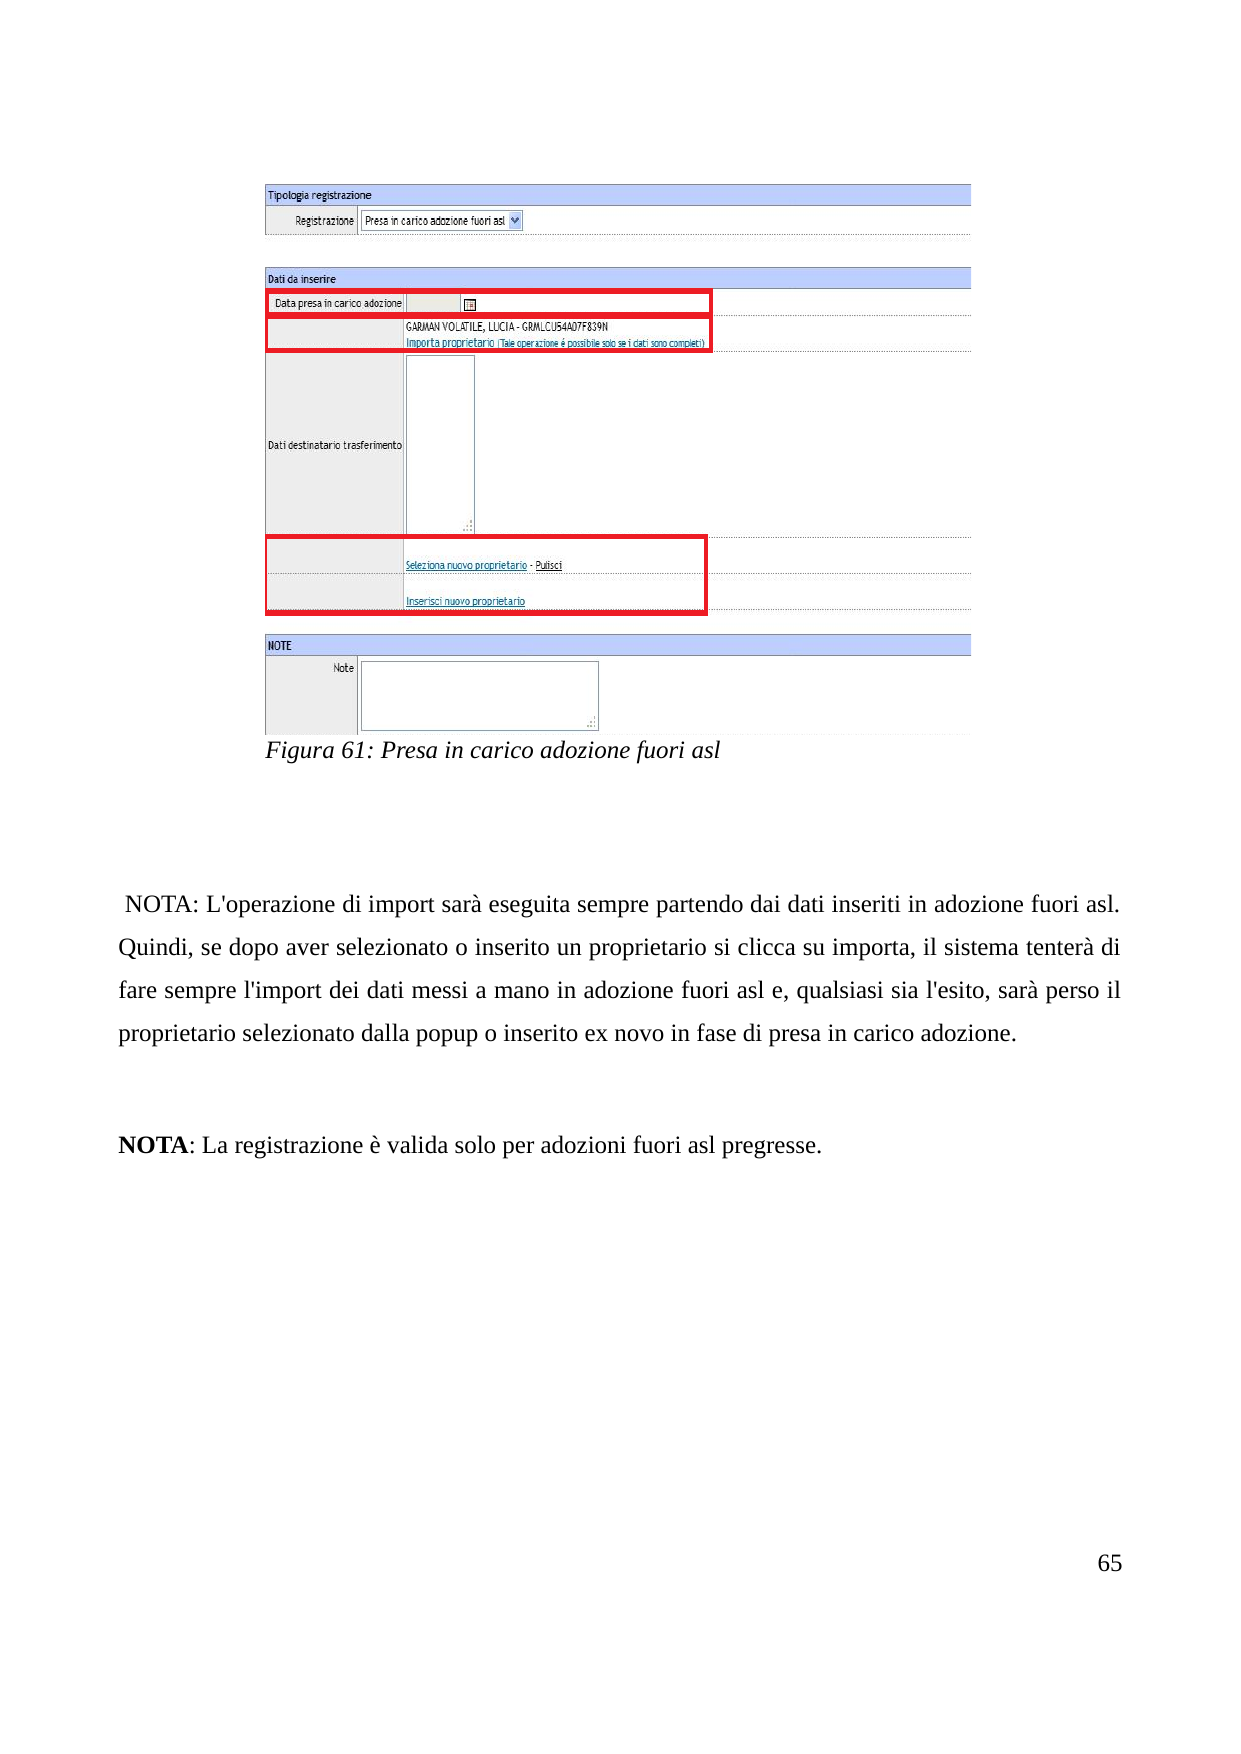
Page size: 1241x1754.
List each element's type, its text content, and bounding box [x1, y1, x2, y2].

text NOTA: La registrazione è valida solo per adozioni fuori asl pregresse. [118, 1130, 1122, 1158]
text NOTA: L'operazione di import sarà eseguita sempre partendo dai dati inseriti in adozione fuori asl. Quindi, se dopo aver selezionato o inserito un proprietario si clicca su importa, il sistema tenterà di fare sempre l'import dei dati messi a mano in adozione fuori asl e, qualsiasi sia l'esito, sarà perso il proprietario selezionato dalla popup o inserito ex novo in fase di presa in carico adozione. [118, 889, 1122, 1047]
text Figura 61: Presa in carico adozione fuori asl [265, 735, 971, 763]
